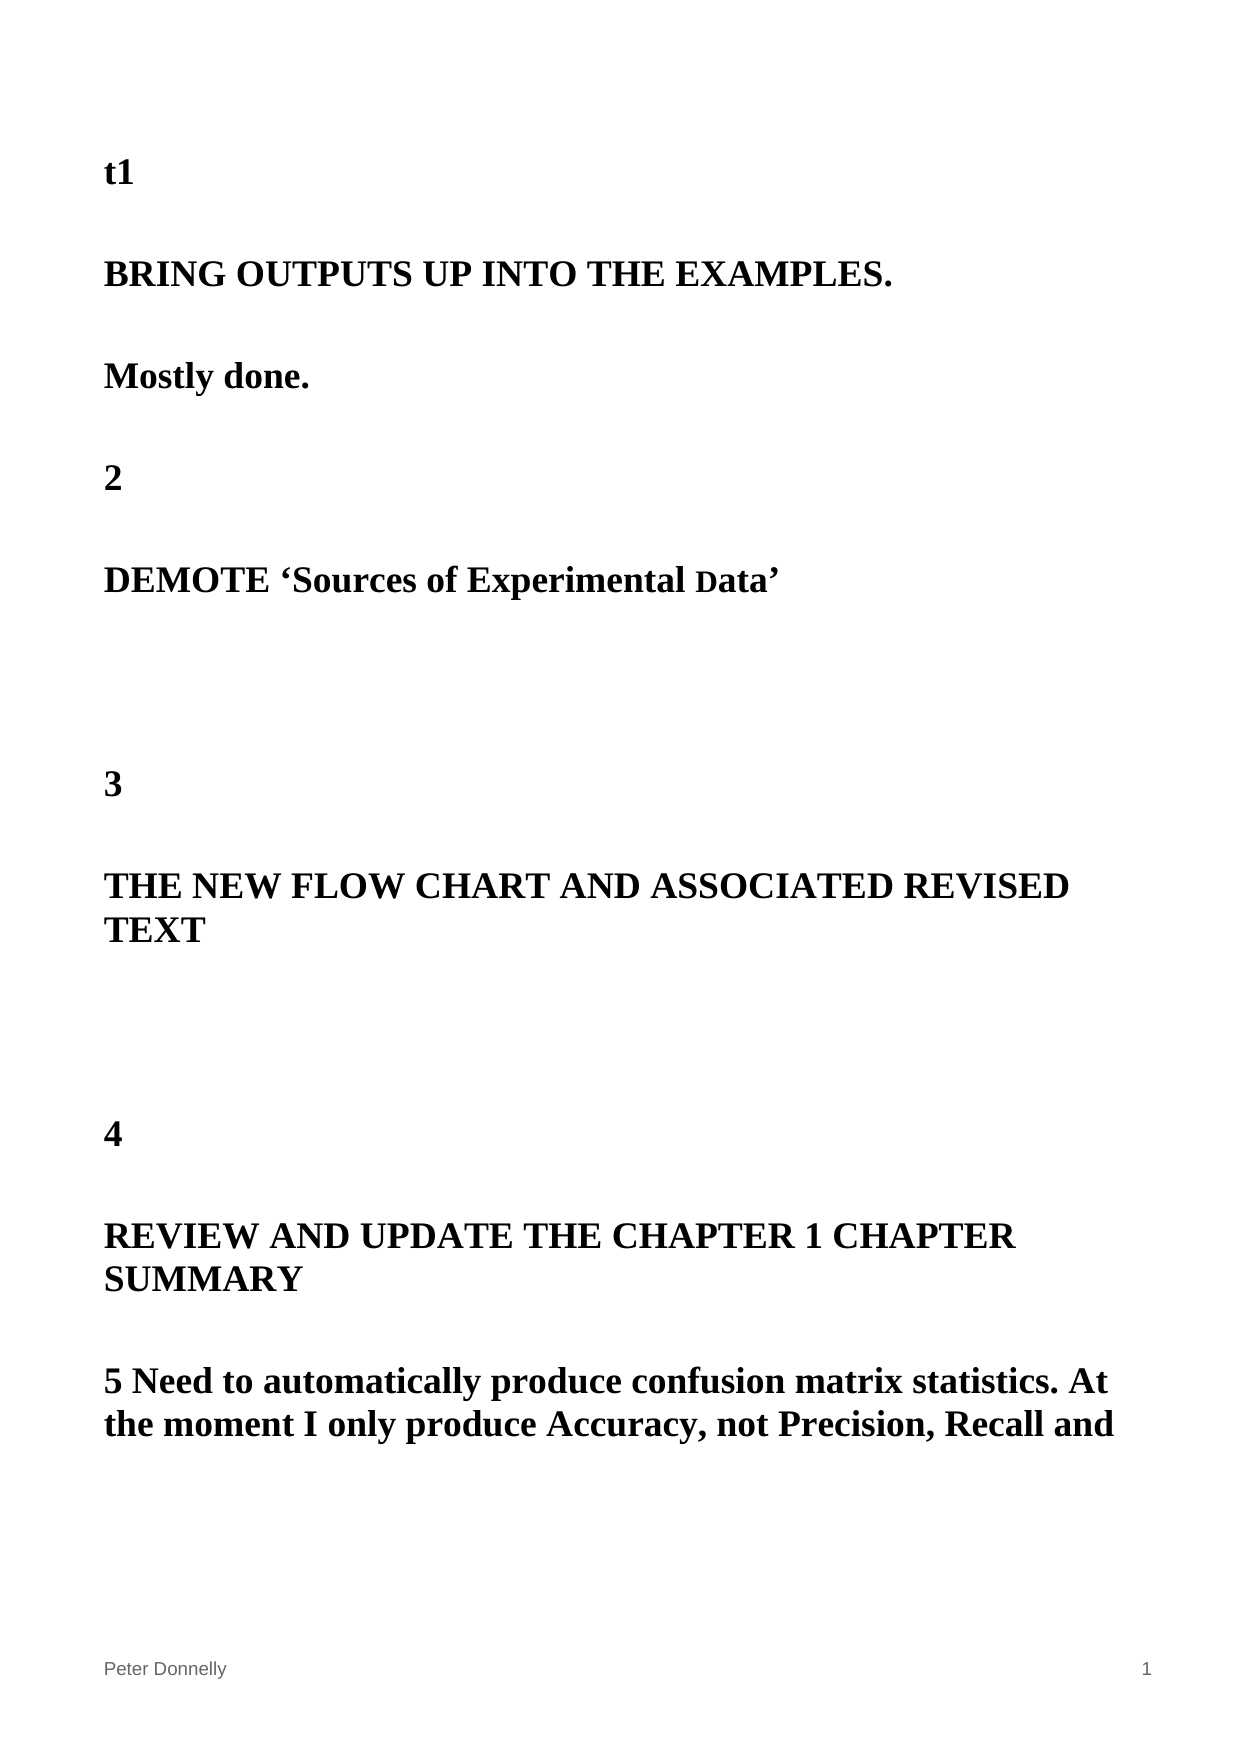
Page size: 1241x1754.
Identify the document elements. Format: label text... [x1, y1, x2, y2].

subtitle Mostly done. [103, 353, 1146, 397]
subtitle REVIEW AND UPDATE THE CHAPTER 1 CHAPTER SUMMARY [103, 1213, 1146, 1299]
subtitle 2 [103, 456, 1146, 499]
subtitle BRING OUTPUTS UP INTO THE EXAMPLES. [103, 251, 1146, 294]
subtitle 3 [103, 762, 1146, 805]
subtitle 5 Need to automatically produce confusion matrix statistics. At the moment I only produce Accuracy, not Precision, Recall and [103, 1358, 1146, 1445]
subtitle 4 [103, 1111, 1146, 1154]
subtitle DEMOTE ‘Sources of Experimental Data’ [103, 558, 1146, 601]
subtitle t1 [103, 149, 1146, 192]
subtitle THE NEW FLOW CHART AND ASSOCIATED REVISED TEXT [103, 864, 1146, 950]
